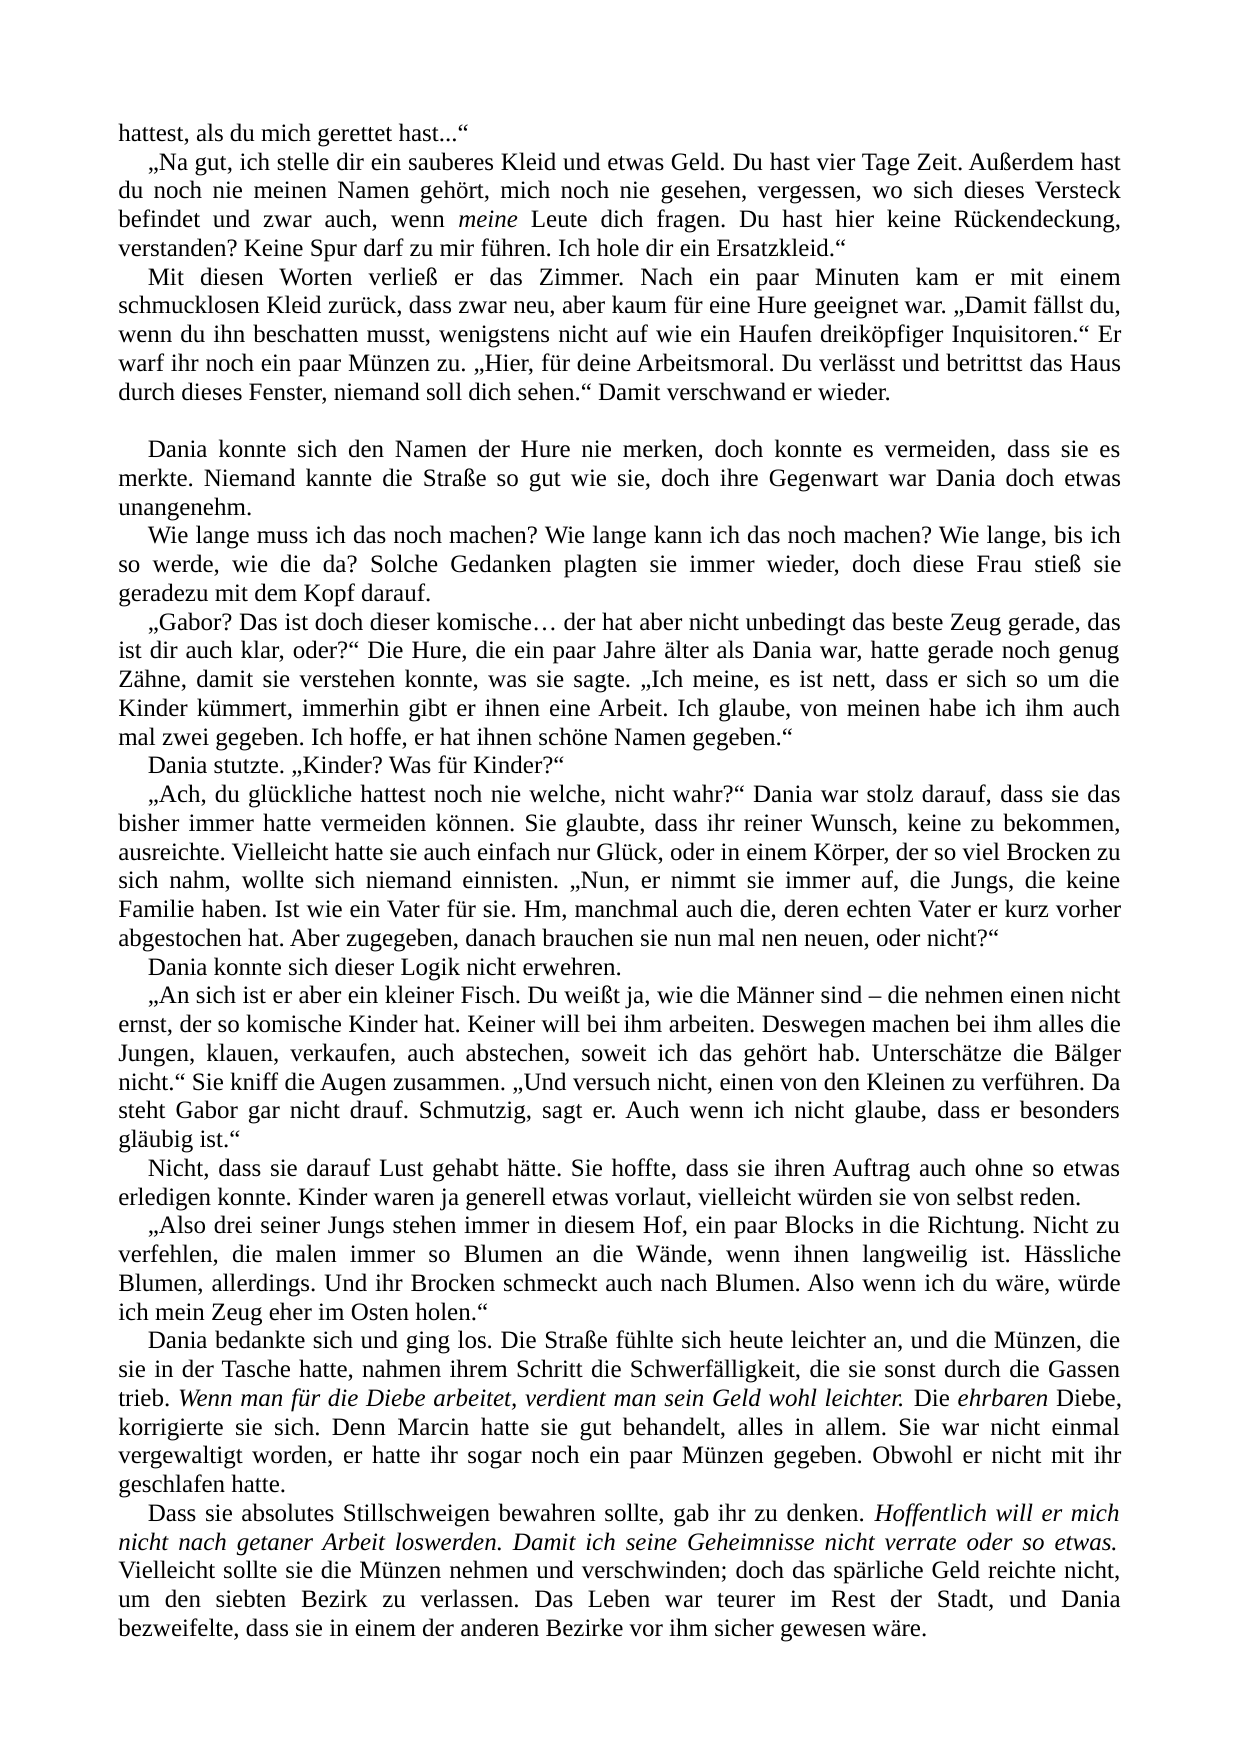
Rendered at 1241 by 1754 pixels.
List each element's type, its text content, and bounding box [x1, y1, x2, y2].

text „Na gut, ich stelle dir ein sauberes Kleid und etwas Geld. Du hast vier Tage Zeit. Außerdem hast du noch nie meinen Namen gehört, mich noch nie gesehen, vergessen, wo sich dieses Versteck befindet und zwar auch, wenn meine Leute dich fragen. Du hast hier keine Rückendeckung, verstanden? Keine Spur darf zu mir führen. Ich hole dir ein Ersatzkleid.“ [118, 147, 1122, 262]
text Mit diesen Worten verließ er das Zimmer. Nach ein paar Minuten kam er mit einem schmucklosen Kleid zurück, dass zwar neu, aber kaum für eine Hure geeignet war. „Damit fällst du, wenn du ihn beschatten musst, wenigstens nicht auf wie ein Haufen dreiköpfiger Inquisitoren.“ Er warf ihr noch ein paar Münzen zu. „Hier, für deine Arbeitsmoral. Du verlässt und betrittst das Haus durch dieses Fenster, niemand soll dich sehen.“ Damit verschwand er wieder. [118, 262, 1122, 406]
text Dania stutzte. „Kinder? Was für Kinder?“ [118, 751, 1122, 779]
text „Gabor? Das ist doch dieser komische… der hat aber nicht unbedingt das beste Zeug gerade, das ist dir auch klar, oder?“ Die Hure, die ein paar Jahre älter als Dania war, hatte gerade noch genug Zähne, damit sie verstehen konnte, was sie sagte. „Ich meine, es ist nett, dass er sich so um die Kinder kümmert, immerhin gibt er ihnen eine Arbeit. Ich glaube, von meinen habe ich ihm auch mal zwei gegeben. Ich hoffe, er hat ihnen schöne Namen gegeben.“ [118, 607, 1122, 751]
text Wie lange muss ich das noch machen? Wie lange kann ich das noch machen? Wie lange, bis ich so werde, wie die da? Solche Gedanken plagten sie immer wieder, doch diese Frau stieß sie geradezu mit dem Kopf darauf. [118, 521, 1122, 607]
text Dass sie absolutes Stillschweigen bewahren sollte, gab ihr zu denken. Hoffentlich will er mich nicht nach getaner Arbeit loswerden. Damit ich seine Geheimnisse nicht verrate oder so etwas. Vielleicht sollte sie die Münzen nehmen und verschwinden; doch das spärliche Geld reichte nicht, um den siebten Bezirk zu verlassen. Das Leben war teurer im Rest der Stadt, und Dania bezweifelte, dass sie in einem der anderen Bezirke vor ihm sicher gewesen wäre. [118, 1498, 1122, 1642]
text hattest, als du mich gerettet hast...“ [118, 118, 1122, 147]
text „An sich ist er aber ein kleiner Fisch. Du weißt ja, wie die Männer sind – die nehmen einen nicht ernst, der so komische Kinder hat. Keiner will bei ihm arbeiten. Deswegen machen bei ihm alles die Jungen, klauen, verkaufen, auch abstechen, soweit ich das gehört hab. Unterschätze die Bälger nicht.“ Sie kniff die Augen zusammen. „Und versuch nicht, einen von den Kleinen zu verführen. Da steht Gabor gar nicht drauf. Schmutzig, sagt er. Auch wenn ich nicht glaube, dass er besonders gläubig ist.“ [118, 981, 1122, 1153]
text Dania bedankte sich und ging los. Die Straße fühlte sich heute leichter an, und die Münzen, die sie in der Tasche hatte, nahmen ihrem Schritt die Schwerfälligkeit, die sie sonst durch die Gassen trieb. Wenn man für die Diebe arbeitet, verdient man sein Geld wohl leichter. Die ehrbaren Diebe, korrigierte sie sich. Denn Marcin hatte sie gut behandelt, alles in allem. Sie war nicht einmal vergewaltigt worden, er hatte ihr sogar noch ein paar Münzen gegeben. Obwohl er nicht mit ihr geschlafen hatte. [118, 1326, 1122, 1498]
text „Also drei seiner Jungs stehen immer in diesem Hof, ein paar Blocks in die Richtung. Nicht zu verfehlen, die malen immer so Blumen an die Wände, wenn ihnen langweilig ist. Hässliche Blumen, allerdings. Und ihr Brocken schmeckt auch nach Blumen. Also wenn ich du wäre, würde ich mein Zeug eher im Osten holen.“ [118, 1211, 1122, 1326]
text Dania konnte sich den Namen der Hure nie merken, doch konnte es vermeiden, dass sie es merkte. Niemand kannte die Straße so gut wie sie, doch ihre Gegenwart war Dania doch etwas unangenehm. [118, 434, 1122, 521]
text Dania konnte sich dieser Logik nicht erwehren. [118, 952, 1122, 981]
text Nicht, dass sie darauf Lust gehabt hätte. Sie hoffte, dass sie ihren Auftrag auch ohne so etwas erledigen konnte. Kinder waren ja generell etwas vorlaut, vielleicht würden sie von selbst reden. [118, 1153, 1122, 1211]
text „Ach, du glückliche hattest noch nie welche, nicht wahr?“ Dania war stolz darauf, dass sie das bisher immer hatte vermeiden können. Sie glaubte, dass ihr reiner Wunsch, keine zu bekommen, ausreichte. Vielleicht hatte sie auch einfach nur Glück, oder in einem Körper, der so viel Brocken zu sich nahm, wollte sich niemand einnisten. „Nun, er nimmt sie immer auf, die Jungs, die keine Familie haben. Ist wie ein Vater für sie. Hm, manchmal auch die, deren echten Vater er kurz vorher abgestochen hat. Aber zugegeben, danach brauchen sie nun mal nen neuen, oder nicht?“ [118, 779, 1122, 952]
